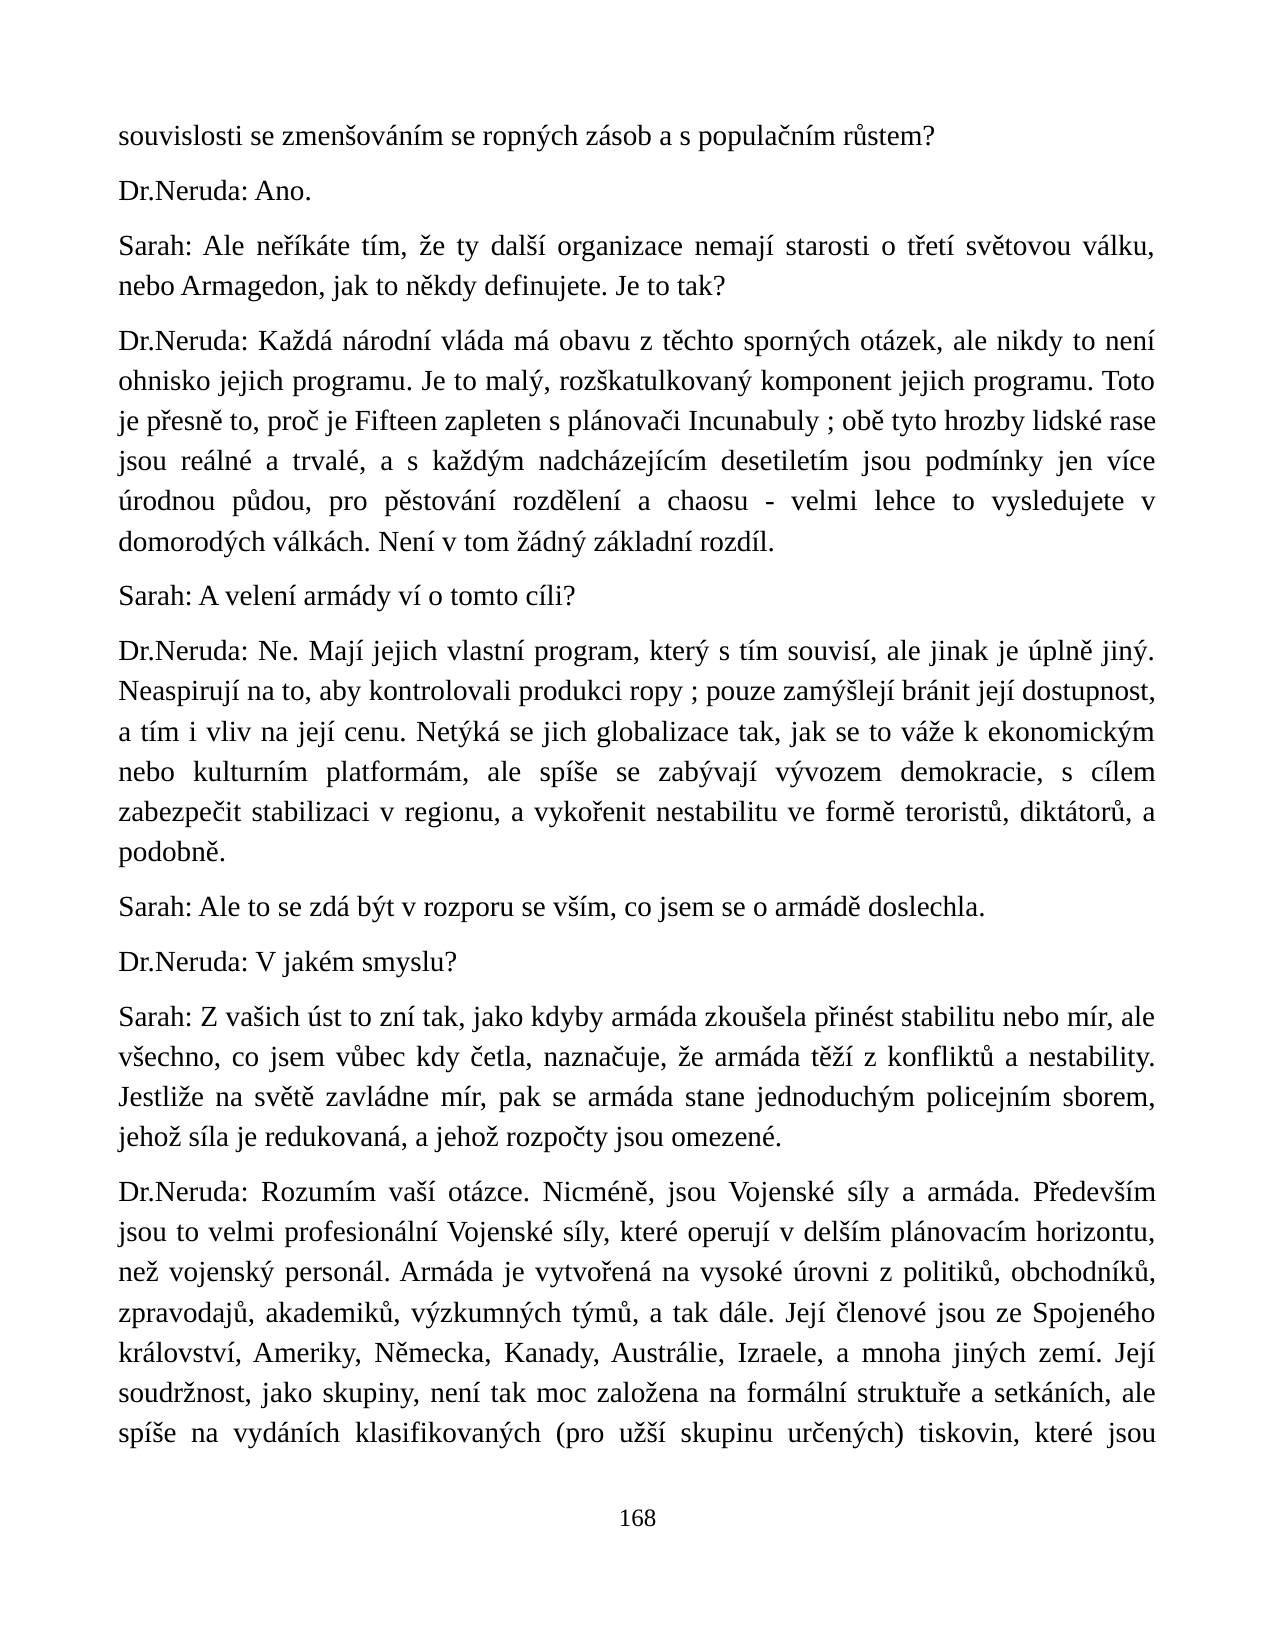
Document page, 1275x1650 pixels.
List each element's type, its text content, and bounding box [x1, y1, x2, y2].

text Dr.Neruda: V jakém smyslu? [118, 944, 1157, 977]
text Sarah: Z vašich úst to zní tak, jako kdyby armáda zkoušela přinést stabilitu nebo mír, ale všechno, co jsem vůbec kdy četla, naznačuje, že armáda těží z konfliktů a nestability. Jestliže na světě zavládne mír, pak se armáda stane jednoduchým policejním sborem, jehož síla je redukovaná, a jehož rozpočty jsou omezené. [118, 999, 1157, 1153]
text Sarah: Ale neříkáte tím, že ty další organizace nemají starosti o třetí světovou válku, nebo Armagedon, jak to někdy definujete. Je to tak? [118, 228, 1157, 301]
text Dr.Neruda: Každá národní vláda má obavu z těchto sporných otázek, ale nikdy to není ohnisko jejich programu. Je to malý, rozškatulkovaný komponent jejich programu. Toto je přesně to, proč je Fifteen zapleten s plánovači Incunabuly ; obě tyto hrozby lidské rase jsou reálné a trvalé, a s každým nadcházejícím desetiletím jsou podmínky jen více úrodnou půdou, pro pěstování rozdělení a chaosu - velmi lehce to vysledujete v domorodých válkách. Není v tom žádný základní rozdíl. [118, 323, 1157, 557]
text Sarah: Ale to se zdá být v rozporu se vším, co jsem se o armádě doslechla. [118, 889, 1157, 923]
text Dr.Neruda: Ano. [118, 173, 1157, 206]
text Dr.Neruda: Ne. Mají jejich vlastní program, který s tím souvisí, ale jinak je úplně jiný. Neaspirují na to, aby kontrolovali produkci ropy ; pouze zamýšlejí bránit její dostupnost, a tím i vliv na její cenu. Netýká se jich globalizace tak, jak se to váže k ekonomickým nebo kulturním platformám, ale spíše se zabývají vývozem demokracie, s cílem zabezpečit stabilizaci v regionu, a vykořenit nestabilitu ve formě teroristů, diktátorů, a podobně. [118, 633, 1157, 868]
text Dr.Neruda: Rozumím vaší otázce. Nicméně, jsou Vojenské síly a armáda. Především jsou to velmi profesionální Vojenské síly, které operují v delším plánovacím horizontu, než vojenský personál. Armáda je vytvořená na vysoké úrovni z politiků, obchodníků, zpravodajů, akademiků, výzkumných týmů, a tak dále. Její členové jsou ze Spojeného království, Ameriky, Německa, Kanady, Austrálie, Izraele, a mnoha jiných zemí. Její soudržnost, jako skupiny, není tak moc založena na formální struktuře a setkáních, ale spíše na vydáních klasifikovaných (pro užší skupinu určených) tiskovin, které jsou [118, 1174, 1157, 1449]
text Sarah: A velení armády ví o tomto cíli? [118, 578, 1157, 612]
text souvislosti se zmenšováním se ropných zásob a s populačním růstem? [118, 118, 1157, 152]
